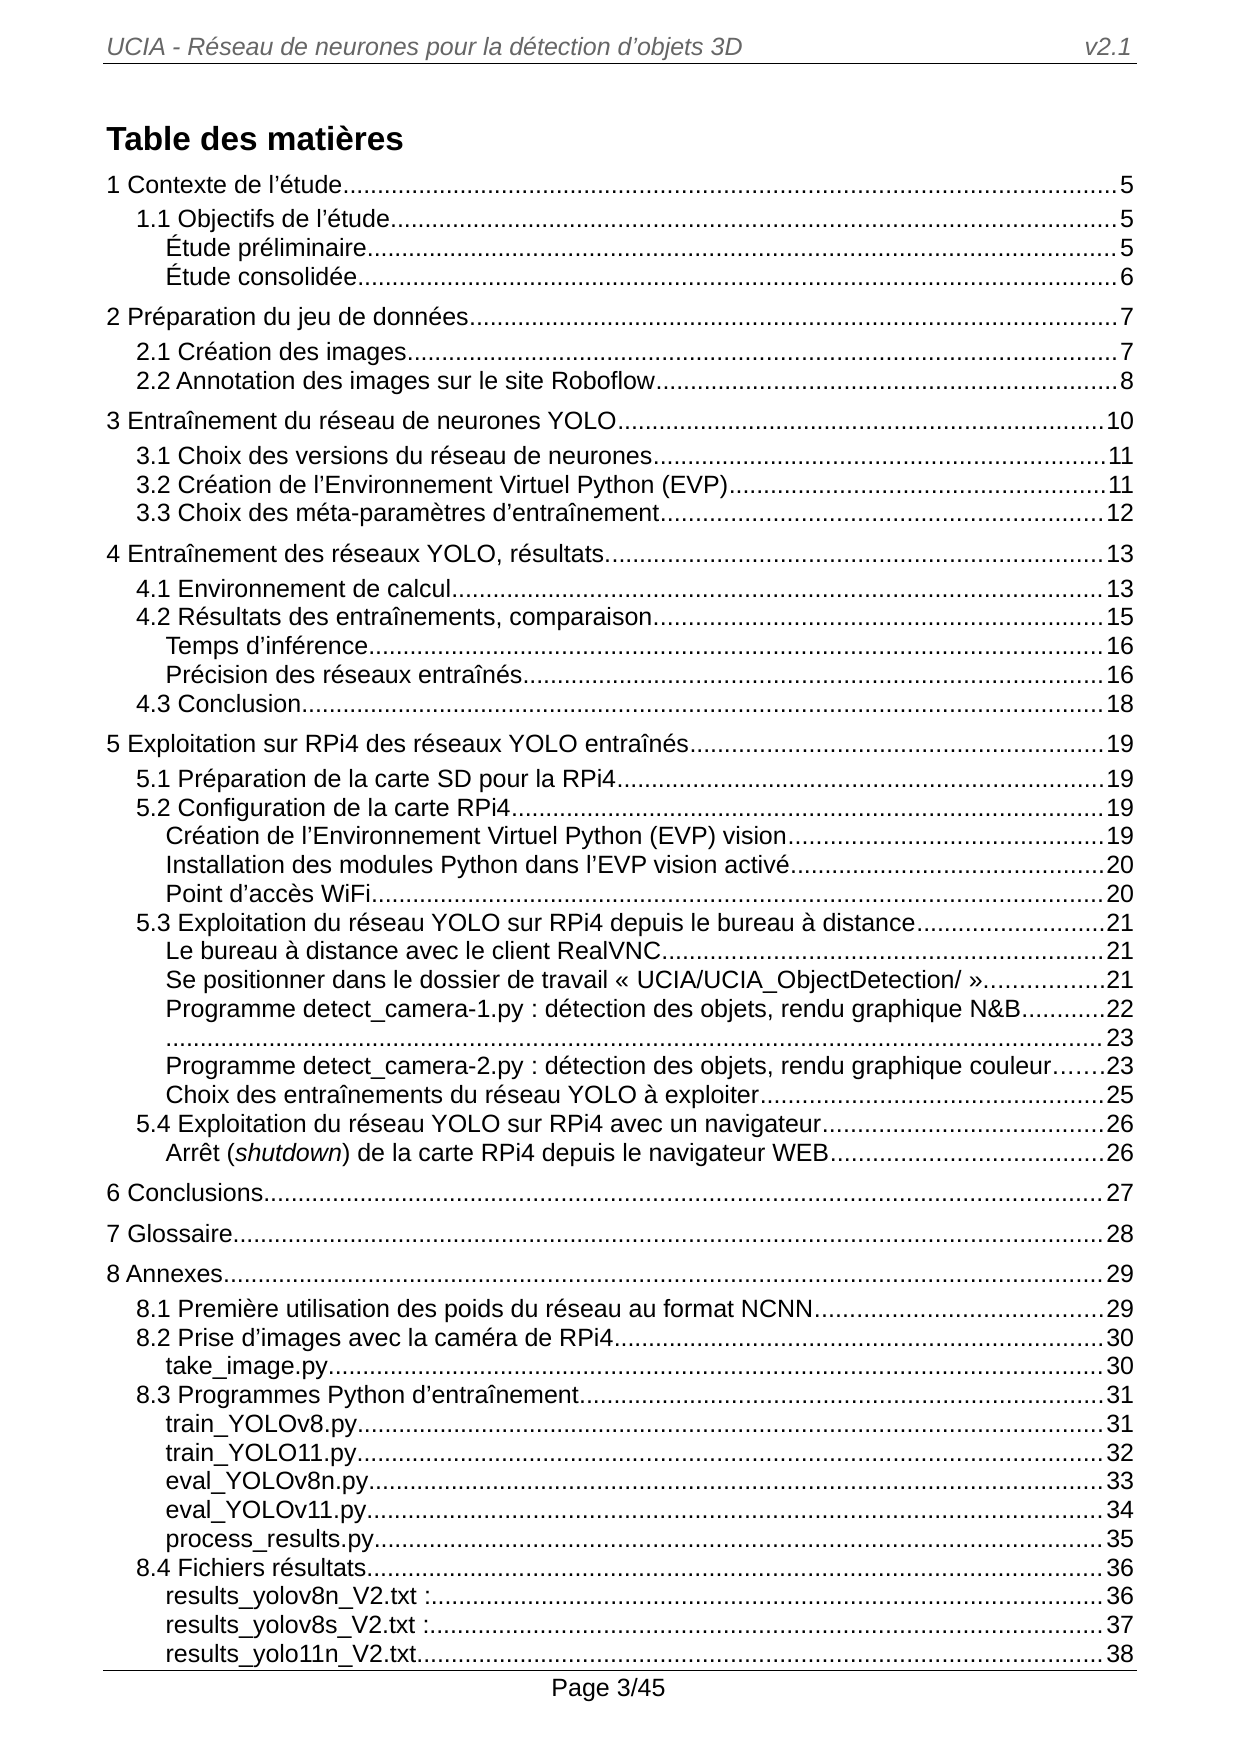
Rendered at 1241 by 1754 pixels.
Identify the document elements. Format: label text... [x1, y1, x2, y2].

text 4.1 Environnement de calcul 13 [136, 574, 1134, 602]
text 2 Préparation du jeu de données 7 [106, 302, 1134, 331]
text results_yolov8n_V2.txt : 36 [165, 1581, 1134, 1610]
text Le bureau à distance avec le client RealVNC 21 [165, 936, 1134, 965]
text results_yolo11n_V2.txt 38 [165, 1639, 1134, 1668]
text 2.1 Création des images 7 [136, 337, 1134, 366]
text Création de l’Environnement Virtuel Python (EVP) vision 19 [165, 821, 1134, 850]
text Temps d’inférence 16 [165, 631, 1134, 660]
text train_YOLO11.py 32 [165, 1438, 1134, 1466]
text 3 Entraînement du réseau de neurones YOLO 10 [106, 406, 1134, 435]
text 3.1 Choix des versions du réseau de neurones 11 [136, 441, 1134, 470]
text Choix des entraînements du réseau YOLO à exploiter 25 [165, 1080, 1134, 1109]
text 8.1 Première utilisation des poids du réseau au format NCNN 29 [136, 1294, 1134, 1323]
text 8.3 Programmes Python d’entraînement 31 [136, 1380, 1134, 1409]
text 8.4 Fichiers résultats 36 [136, 1553, 1134, 1581]
text 5.3 Exploitation du réseau YOLO sur RPi4 depuis le bureau à distance 21 [136, 908, 1134, 936]
text 4.3 Conclusion 18 [136, 689, 1134, 717]
text 5.2 Configuration de la carte RPi4 19 [136, 793, 1134, 821]
text 8 Annexes 29 [106, 1259, 1134, 1288]
text 1 Contexte de l’étude 5 [106, 169, 1134, 198]
text Se positionner dans le dossier de travail « UCIA/UCIA_ObjectDetection/ » 21 [165, 965, 1134, 994]
text Arrêt (shutdown) de la carte RPi4 depuis le navigateur WEB 26 [165, 1138, 1134, 1166]
text Étude préliminaire 5 [165, 233, 1134, 262]
text Point d’accès WiFi 20 [165, 879, 1134, 908]
text 6 Conclusions 27 [106, 1178, 1134, 1207]
text 5.4 Exploitation du réseau YOLO sur RPi4 avec un navigateur 26 [136, 1109, 1134, 1138]
text take_image.py 30 [165, 1351, 1134, 1380]
text 5.1 Préparation de la carte SD pour la RPi4 19 [136, 764, 1134, 793]
text eval_YOLOv11.py 34 [165, 1495, 1134, 1524]
text results_yolov8s_V2.txt : 37 [165, 1610, 1134, 1639]
text 3.3 Choix des méta-paramètres d’entraînement 12 [136, 498, 1134, 527]
text Précision des réseaux entraînés 16 [165, 660, 1134, 689]
text 23 [165, 1023, 1134, 1051]
text 4.2 Résultats des entraînements, comparaison 15 [136, 602, 1134, 631]
text eval_YOLOv8n.py 33 [165, 1466, 1134, 1495]
subtitle Table des matières [106, 119, 1134, 157]
text Programme detect_camera-2.py : détection des objets, rendu graphique couleur 23 [165, 1051, 1134, 1080]
text 1.1 Objectifs de l’étude 5 [136, 204, 1134, 233]
text 5 Exploitation sur RPi4 des réseaux YOLO entraînés 19 [106, 729, 1134, 758]
text 8.2 Prise d’images avec la caméra de RPi4 30 [136, 1323, 1134, 1351]
text Programme detect_camera-1.py : détection des objets, rendu graphique N&B 22 [165, 994, 1134, 1023]
text process_results.py 35 [165, 1524, 1134, 1553]
text 4 Entraînement des réseaux YOLO, résultats. 13 [106, 539, 1134, 568]
text Étude consolidée 6 [165, 262, 1134, 291]
text Installation des modules Python dans l’EVP vision activé 20 [165, 850, 1134, 879]
text 7 Glossaire 28 [106, 1219, 1134, 1247]
text train_YOLOv8.py 31 [165, 1409, 1134, 1438]
text 2.2 Annotation des images sur le site Roboflow 8 [136, 366, 1134, 394]
text 3.2 Création de l’Environnement Virtuel Python (EVP) 11 [136, 470, 1134, 498]
